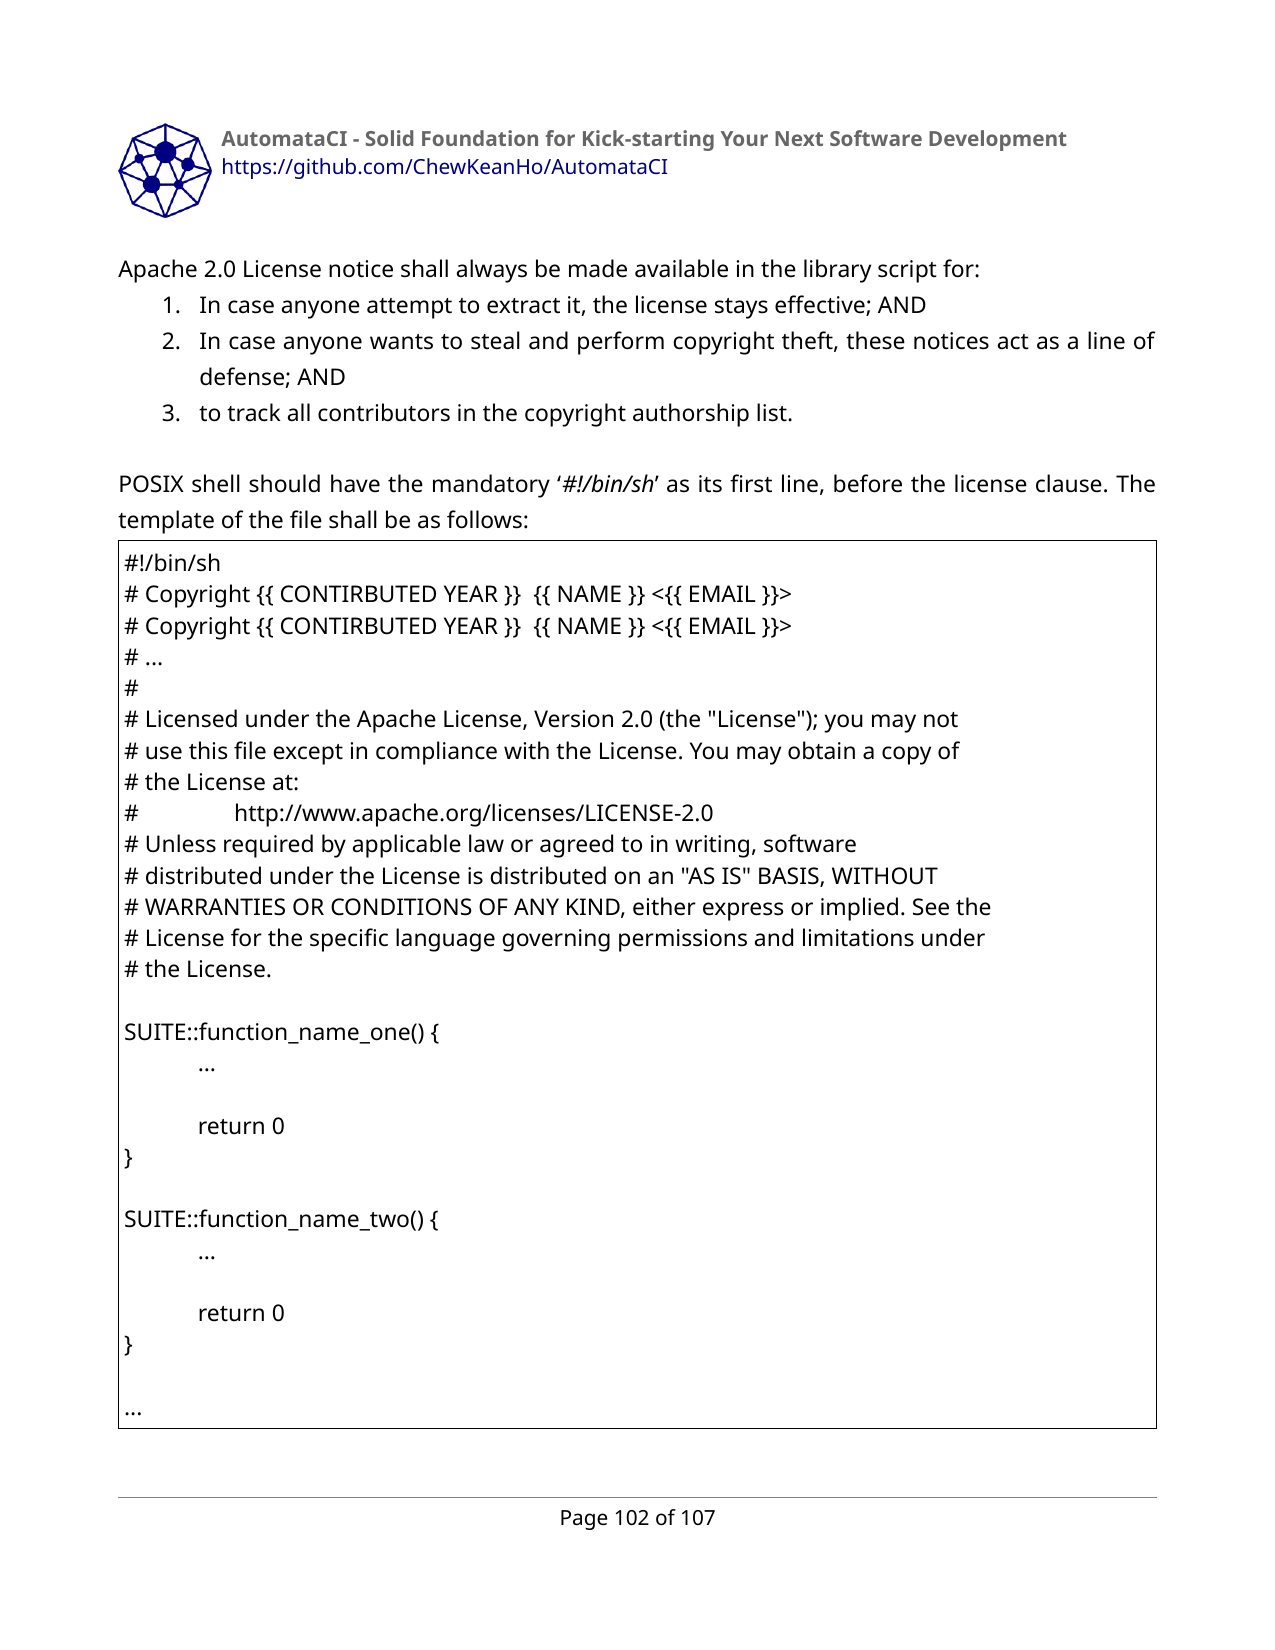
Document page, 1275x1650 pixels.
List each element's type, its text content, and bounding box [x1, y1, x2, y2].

list In case anyone attempt to extract it, the license stays effective; AND [162, 289, 1157, 320]
text POSIX shell should have the mandatory ‘#!/bin/sh’ as its first line, before the license clause. The template of the file shall be as follows: [118, 468, 1157, 536]
text Apache 2.0 License notice shall always be made available in the library script for: [118, 253, 1157, 284]
list In case anyone wants to steal and perform copyright theft, these notices act as a line of defense; AND [162, 325, 1157, 392]
table_header #!/bin/sh # Copyright {{ CONTIRBUTED YEAR }} {{ NAME }} <{{ EMAIL }}> # Copyright {{ CONTIRBUTED YEAR }} {{ NAME }} <{{ EMAIL }}> # ... # # Licensed under the Apache License, Version 2.0 (the "License"); you may not # use this file except in compliance with the License. You may obtain a copy of # the License at: # http://www.apache.org/licenses/LICENSE-2.0 # Unless required by applicable law or agreed to in writing, software # distributed under the License is distributed on an "AS IS" BASIS, WITHOUT # WARRANTIES OR CONDITIONS OF ANY KIND, either express or implied. See the # License for the specific language governing permissions and limitations under # the License. SUITE::function_name_one() { … return 0 } SUITE::function_name_two() { … return 0 } ... [119, 541, 1156, 1428]
list to track all contributors in the copyright authorship list. [162, 397, 1157, 428]
picture [118, 123, 212, 218]
